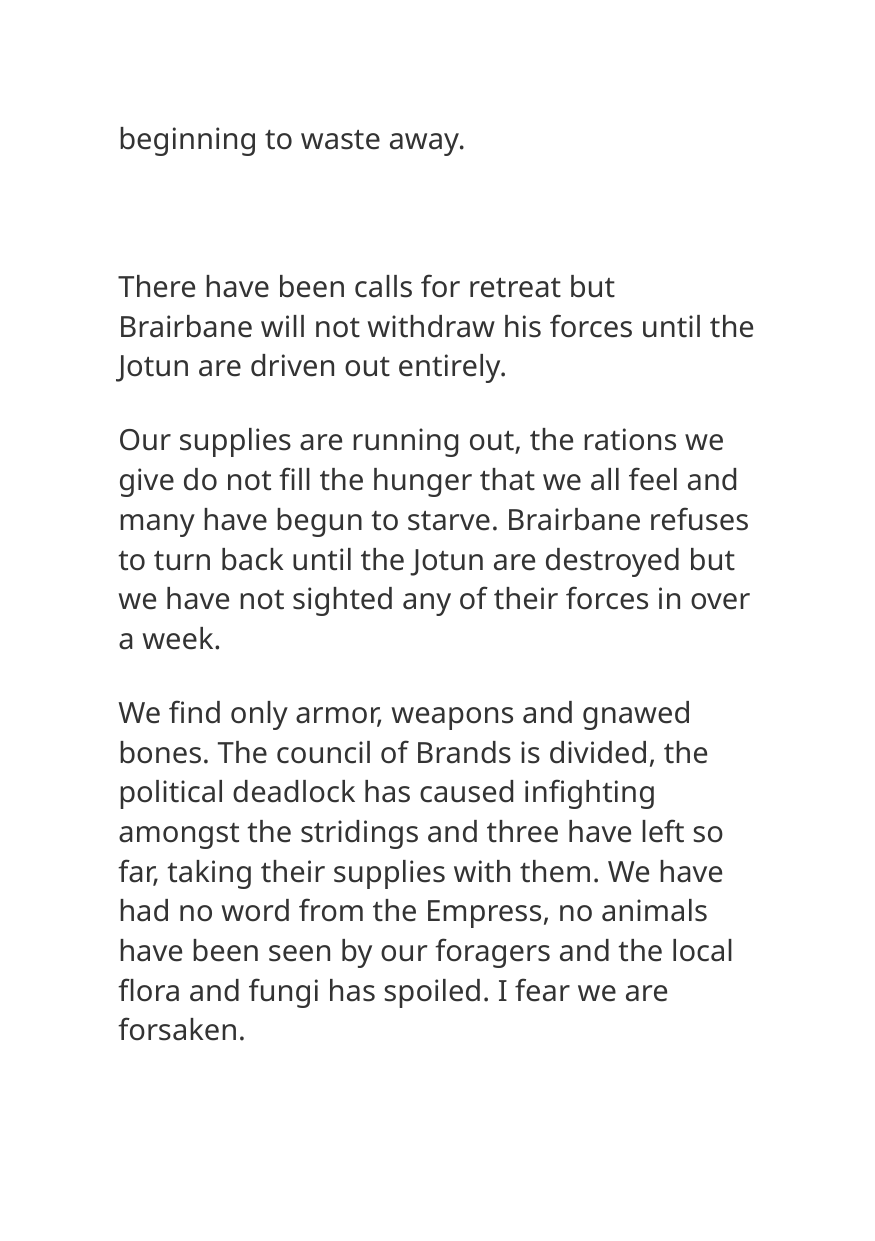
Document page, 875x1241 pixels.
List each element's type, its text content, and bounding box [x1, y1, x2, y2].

text Our supplies are running out, the rations we give do not fill the hunger that we all feel and many have begun to starve. Brairbane refuses to turn back until the Jotun are destroyed but we have not sighted any of their forces in over a week. [118, 420, 756, 658]
text beginning to waste away. [118, 118, 756, 158]
text We find only armor, weapons and gnawed bones. The council of Brands is divided, the political deadlock has caused infighting amongst the stridings and three have left so far, taking their supplies with them. We have had no word from the Empress, no animals have been seen by our foragers and the local flora and fungi has spoiled. I fear we are forsaken. [118, 692, 756, 1049]
text There have been calls for retreat but Brairbane will not withdraw his forces until the Jotun are driven out entirely. [118, 266, 756, 385]
